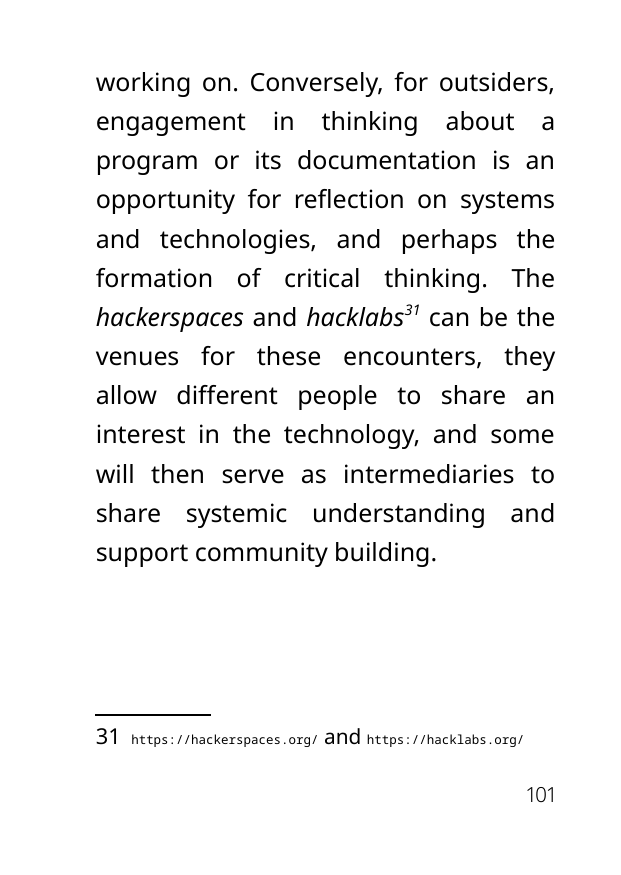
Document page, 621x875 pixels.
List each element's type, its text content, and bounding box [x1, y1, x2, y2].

text working on. Conversely, for outsiders, engagement in thinking about a program or its documentation is an opportunity for reflection on systems and technologies, and perhaps the formation of critical thinking. The hackerspaces and hacklabs can be the venues for these encounters, they allow different people to share an interest in the technology, and some will then serve as intermediaries to share systemic understanding and support community building. [96, 65, 555, 569]
text https://hackerspaces.org/ and https://hacklabs.org/ [96, 721, 555, 750]
